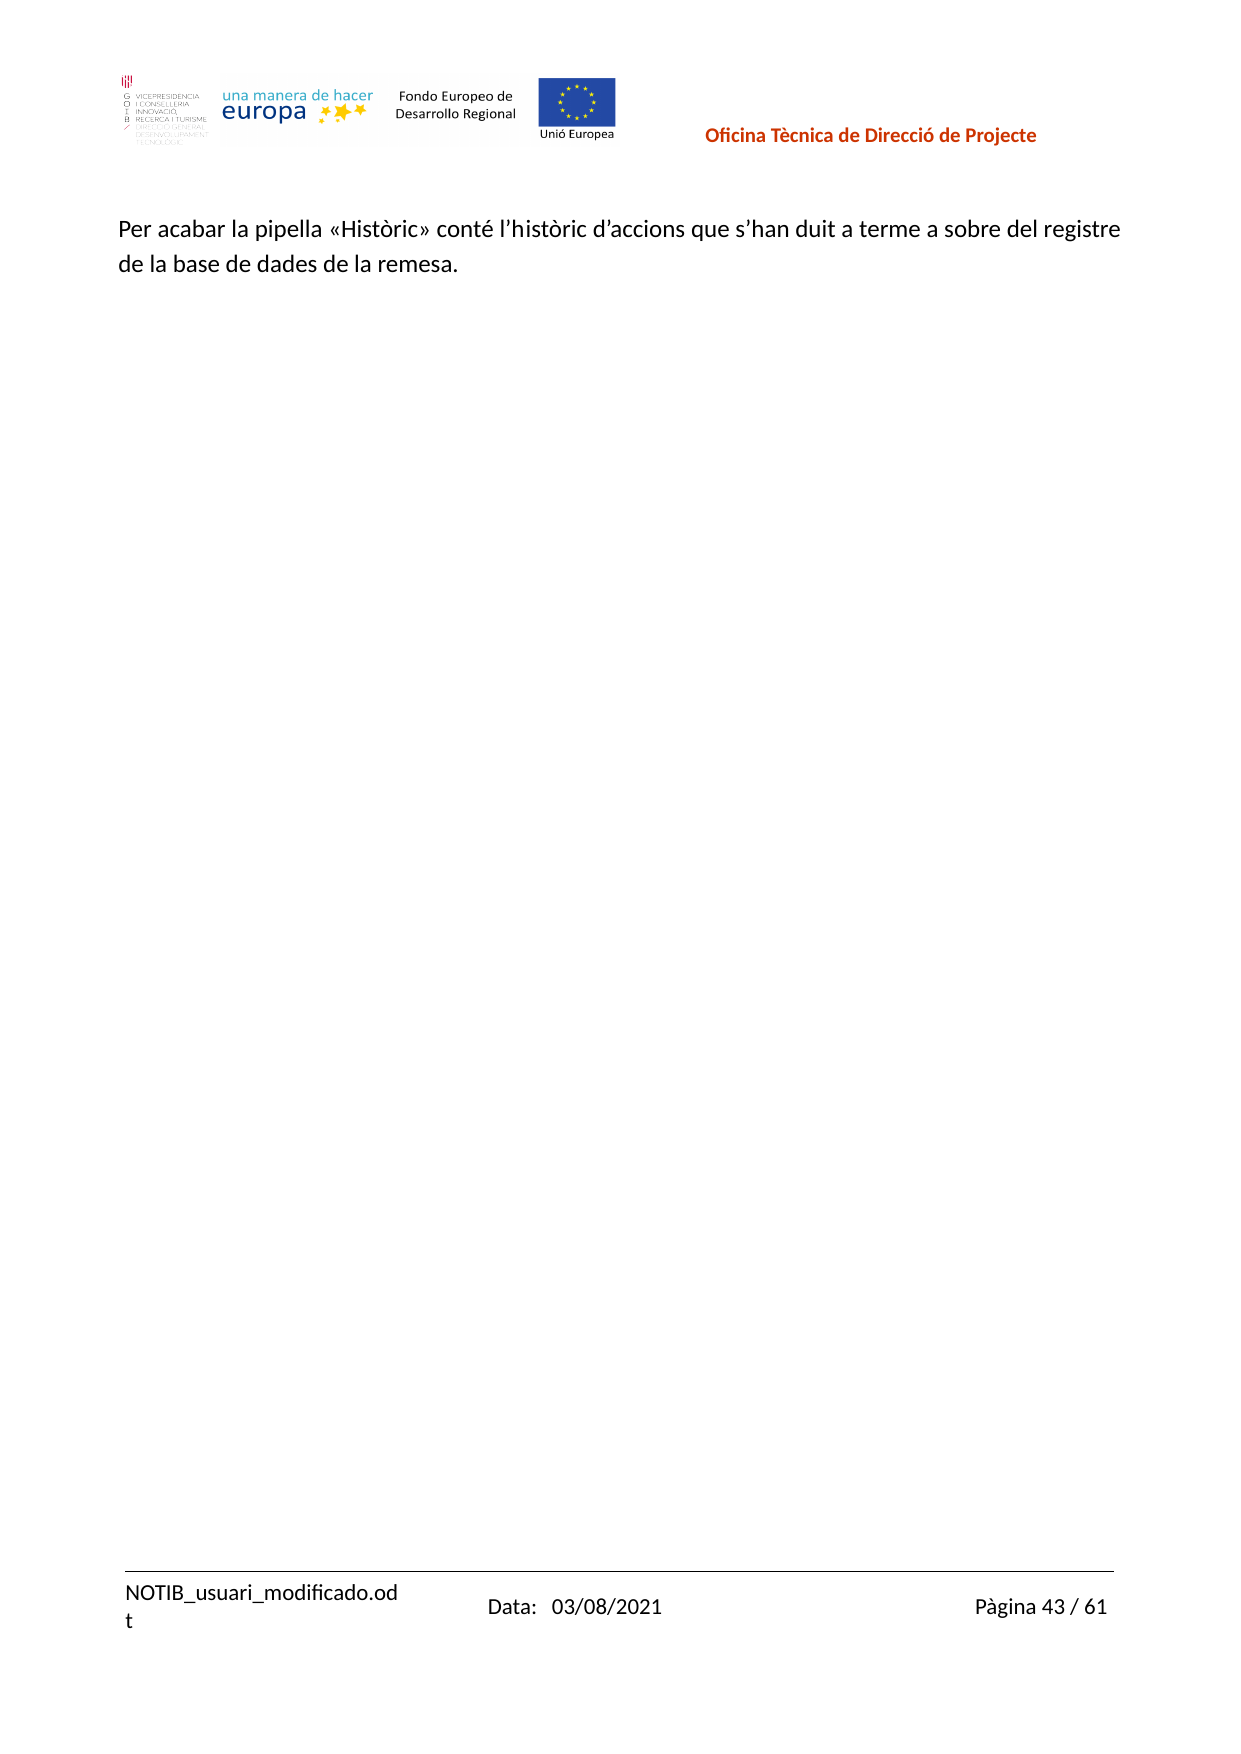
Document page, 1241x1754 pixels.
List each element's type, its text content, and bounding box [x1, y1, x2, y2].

picture [219, 73, 621, 147]
picture [118, 73, 213, 147]
text Per acabar la pipella «Històric» conté l’històric d’accions que s’han duit a terme a sobre del registre de la base de dades de la remesa. [118, 213, 1122, 278]
